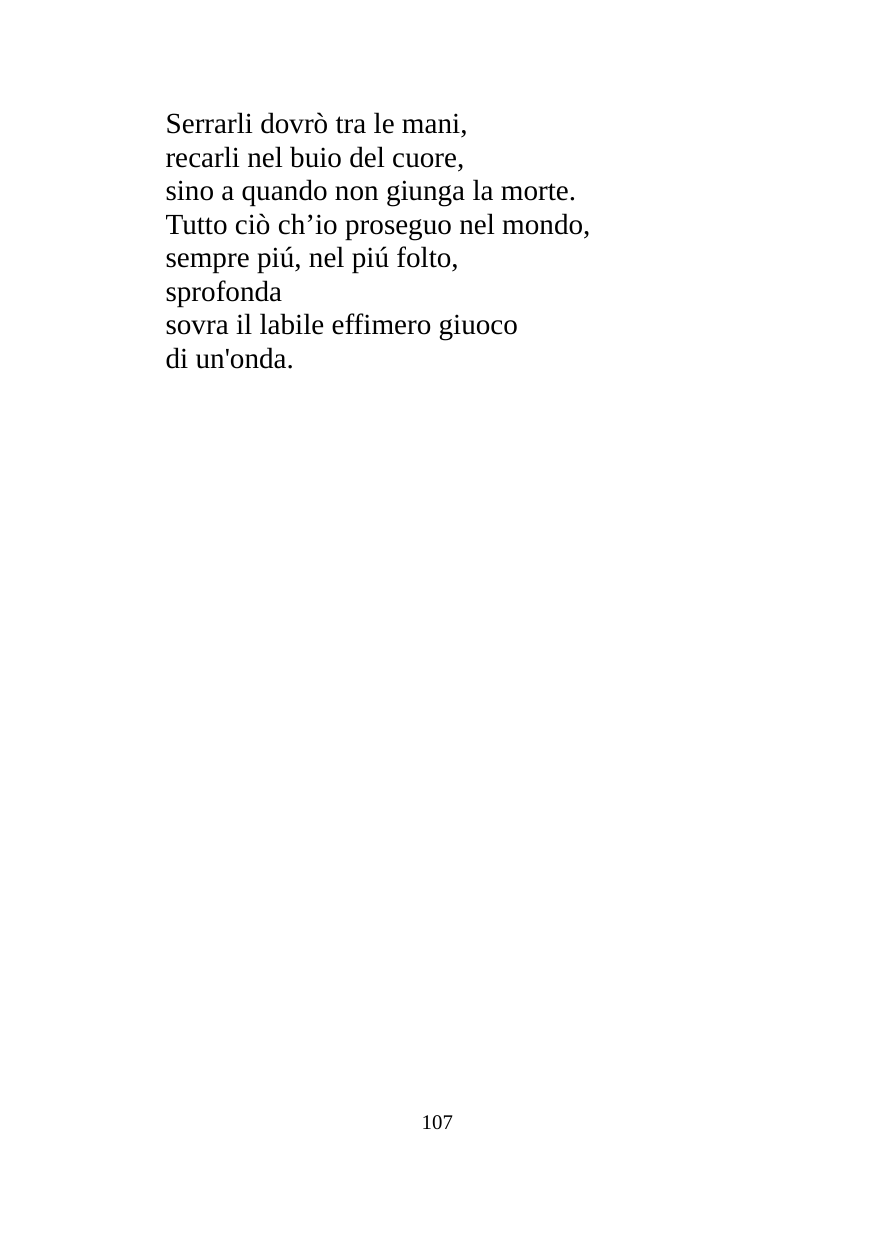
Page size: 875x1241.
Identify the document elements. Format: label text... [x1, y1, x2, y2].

text Serrarli dovrò tra le mani, recarli nel buio del cuore, sino a quando non giunga la morte. Tutto ciò ch’io proseguo nel mondo, sempre piú, nel piú folto, sprofonda sovra il labile effimero giuoco di un'onda. [165, 106, 768, 374]
